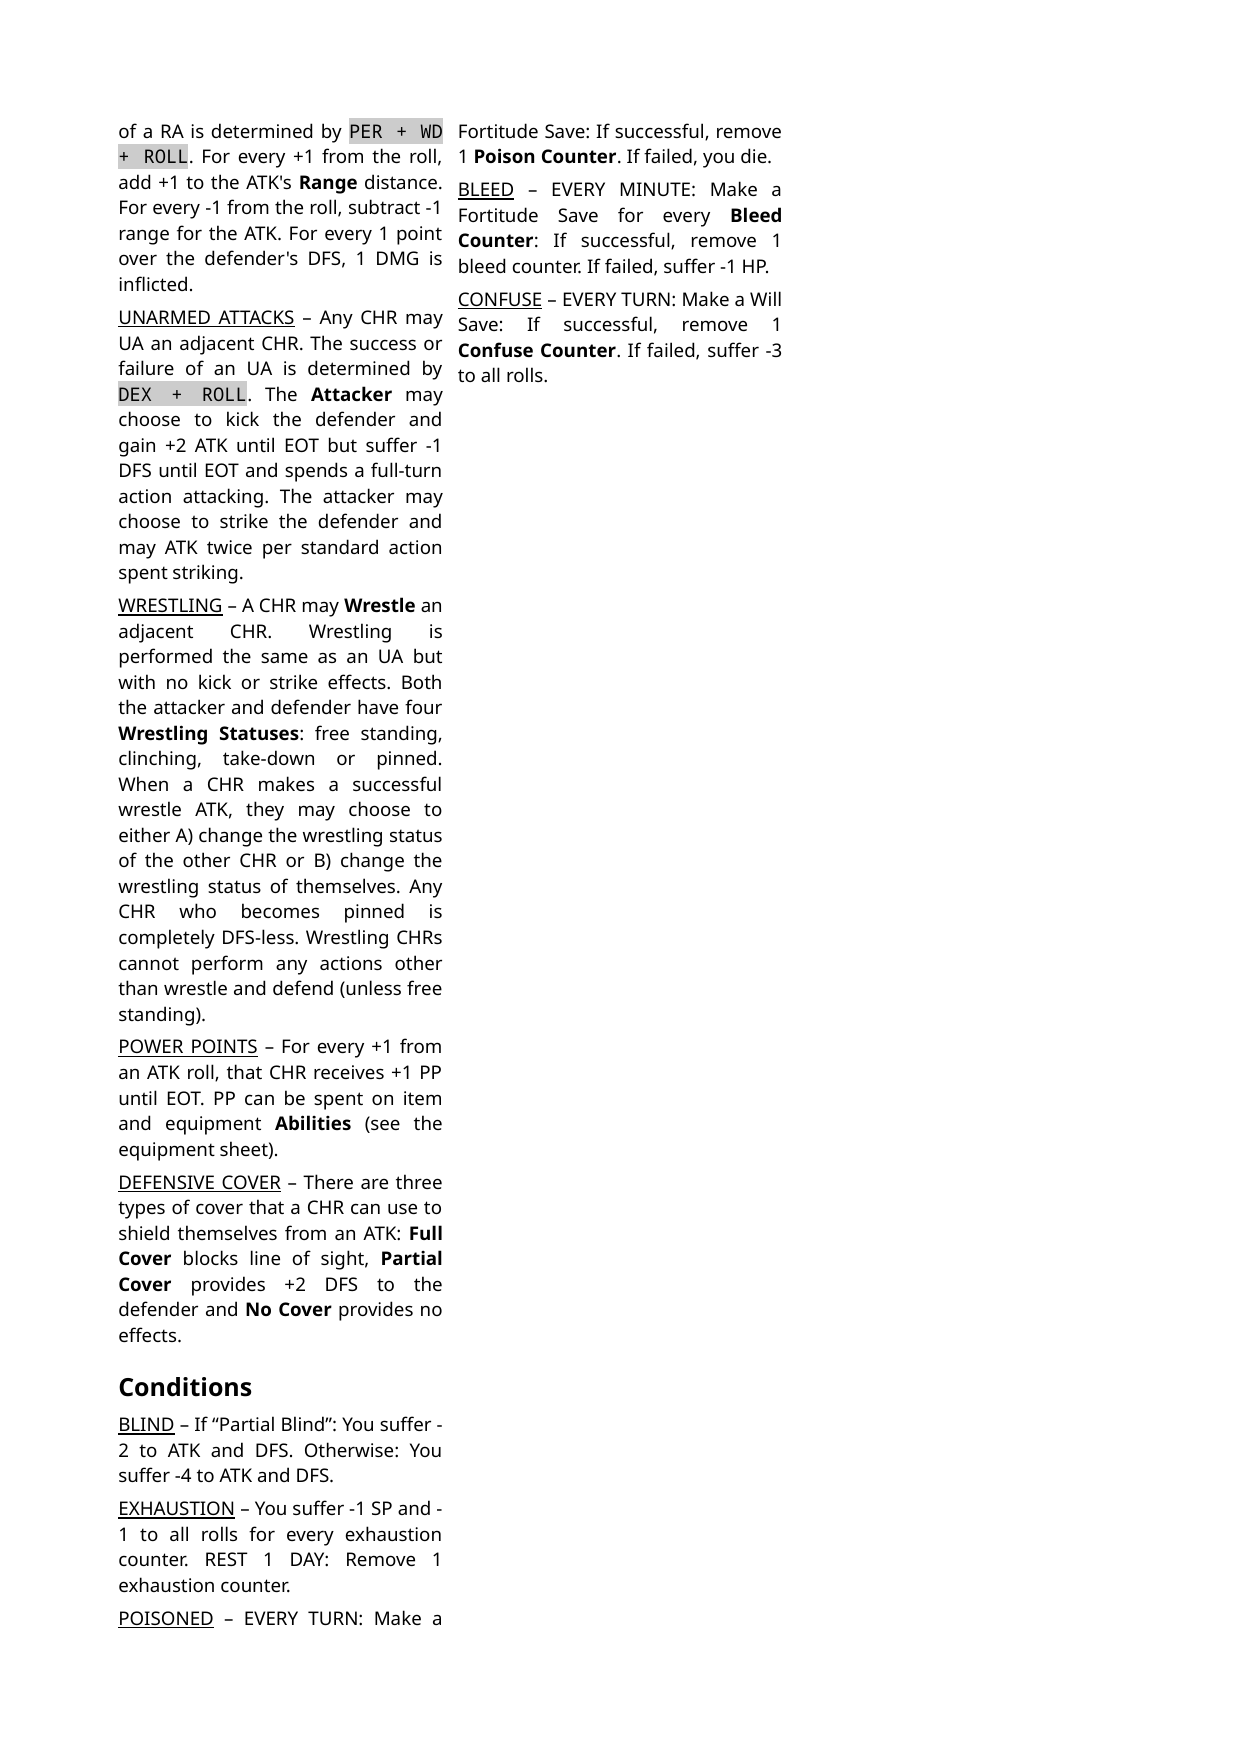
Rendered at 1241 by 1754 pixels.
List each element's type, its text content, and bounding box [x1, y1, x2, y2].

text BLEED – EVERY MINUTE: Make a Fortitude Save for every Bleed Counter: If successful, remove 1 bleed counter. If failed, suffer -1 HP. [458, 177, 782, 279]
text EXHAUSTION – You suffer -1 SP and -1 to all rolls for every exhaustion counter. REST 1 DAY: Remove 1 exhaustion counter. [118, 1496, 443, 1598]
text Fortitude Save: If successful, remove 1 Poison Counter. If failed, you die. [458, 118, 782, 169]
text of a RA is determined by PER + WD + ROLL. For every +1 from the roll, add +1 to the ATK's Range distance. For every -1 from the roll, subtract -1 range for the ATK. For every 1 point over the defender's DFS, 1 DMG is inflicted. [118, 118, 443, 297]
text UNARMED ATTACKS – Any CHR may UA an adjacent CHR. The success or failure of an UA is determined by DEX + ROLL. The Attacker may choose to kick the defender and gain +2 ATK until EOT but suffer -1 DFS until EOT and spends a full-turn action attacking. The attacker may choose to strike the defender and may ATK twice per standard action spent striking. [118, 304, 443, 585]
text DEFENSIVE COVER – There are three types of cover that a CHR can use to shield themselves from an ATK: Full Cover blocks line of sight, Partial Cover provides +2 DFS to the defender and No Cover provides no effects. [118, 1169, 443, 1348]
text POWER POINTS – For every +1 from an ATK roll, that CHR receives +1 PP until EOT. PP can be spent on item and equipment Abilities (see the equipment sheet). [118, 1034, 443, 1161]
text CONFUSE – EVERY TURN: Make a Will Save: If successful, remove 1 Confuse Counter. If failed, suffer -3 to all rolls. [458, 286, 782, 388]
text POISONED – EVERY TURN: Make a [118, 1605, 443, 1631]
text WRESTLING – A CHR may Wrestle an adjacent CHR. Wrestling is performed the same as an UA but with no kick or strike effects. Both the attacker and defender have four Wrestling Statuses: free standing, clinching, take-down or pinned. When a CHR makes a successful wrestle ATK, they may choose to either A) change the wrestling status of the other CHR or B) change the wrestling status of themselves. Any CHR who becomes pinned is completely DFS-less. Wrestling CHRs cannot perform any actions other than wrestle and defend (unless free standing). [118, 592, 443, 1026]
subtitle Conditions [118, 1370, 443, 1404]
text BLIND – If “Partial Blind”: You suffer -2 to ATK and DFS. Otherwise: You suffer -4 to ATK and DFS. [118, 1412, 443, 1488]
